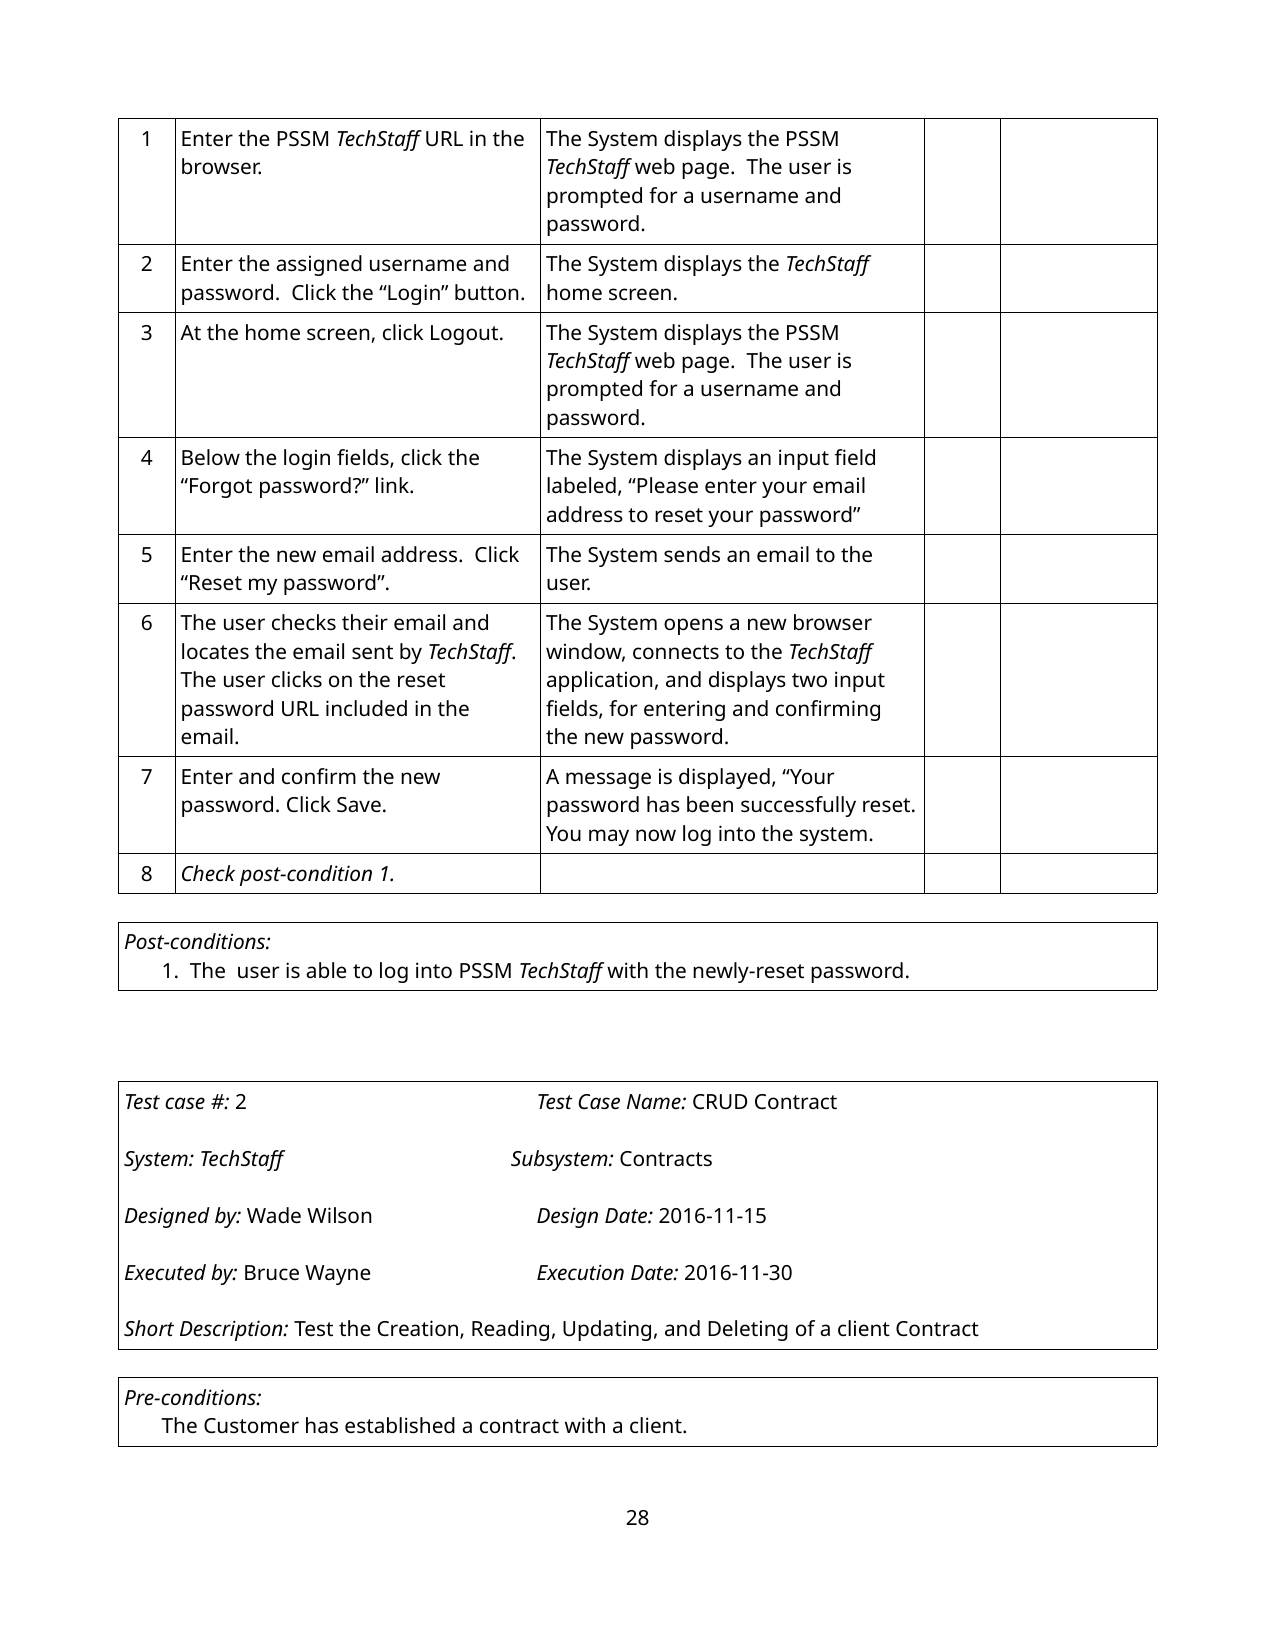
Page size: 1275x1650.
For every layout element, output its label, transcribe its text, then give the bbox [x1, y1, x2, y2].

table_cell 8 [119, 854, 175, 893]
table_header Post-conditions: 1. The user is able to log into PSSM TechStaff with the newly-reset password. [119, 923, 1157, 990]
table_cell [1001, 757, 1157, 853]
table_cell [925, 535, 1000, 602]
table_cell [1001, 604, 1157, 756]
table_cell [925, 854, 1000, 893]
table_cell The System opens a new browser window, connects to the TechStaff application, and displays two input fields, for entering and confirming the new password. [541, 604, 924, 756]
table_cell Enter and confirm the new password. Click Save. [176, 757, 540, 853]
table_cell [541, 854, 924, 893]
table_cell The System displays an input field labeled, “Please enter your email address to reset your password” [541, 438, 924, 534]
table_cell Below the login fields, click the “Forgot password?” link. [176, 438, 540, 534]
table_cell 3 [119, 313, 175, 437]
table_cell 2 [119, 245, 175, 312]
table_cell Enter the assigned username and password. Click the “Login” button. [176, 245, 540, 312]
table_cell At the home screen, click Logout. [176, 313, 540, 437]
table_header Pre-conditions: The Customer has established a contract with a client. [119, 1378, 1157, 1446]
table_cell A message is displayed, “Your password has been successfully reset. You may now log into the system. [541, 757, 924, 853]
table_cell [925, 245, 1000, 312]
table_cell [925, 313, 1000, 437]
table_header Test case #: 2 Test Case Name: CRUD Contract System: TechStaff Subsystem: Contracts Designed by: Wade Wilson Design Date: 2016-11-15 Executed by: Bruce Wayne Execution Date: 2016-11-30 Short Description: Test the Creation, Reading, Updating, and Deleting of a client Contract [119, 1082, 1157, 1349]
table_cell The System sends an email to the user. [541, 535, 924, 602]
table_cell 6 [119, 604, 175, 756]
table_cell [1001, 535, 1157, 602]
table_cell [925, 757, 1000, 853]
table_cell Check post-condition 1. [176, 854, 540, 893]
table_cell [925, 604, 1000, 756]
table_cell [925, 119, 1000, 243]
table_cell 1 [119, 119, 175, 243]
table_cell [1001, 438, 1157, 534]
table_cell [1001, 119, 1157, 243]
table_cell [1001, 854, 1157, 893]
table_cell [1001, 313, 1157, 437]
table_cell [925, 438, 1000, 534]
table_cell The System displays the PSSM TechStaff web page. The user is prompted for a username and password. [541, 119, 924, 243]
table_cell Enter the PSSM TechStaff URL in the browser. [176, 119, 540, 243]
table_cell 4 [119, 438, 175, 534]
table_cell 5 [119, 535, 175, 602]
table_cell [1001, 245, 1157, 312]
table_cell 7 [119, 757, 175, 853]
table_cell The System displays the PSSM TechStaff web page. The user is prompted for a username and password. [541, 313, 924, 437]
table_cell The user checks their email and locates the email sent by TechStaff. The user clicks on the reset password URL included in the email. [176, 604, 540, 756]
table_cell Enter the new email address. Click “Reset my password”. [176, 535, 540, 602]
table_cell The System displays the TechStaff home screen. [541, 245, 924, 312]
